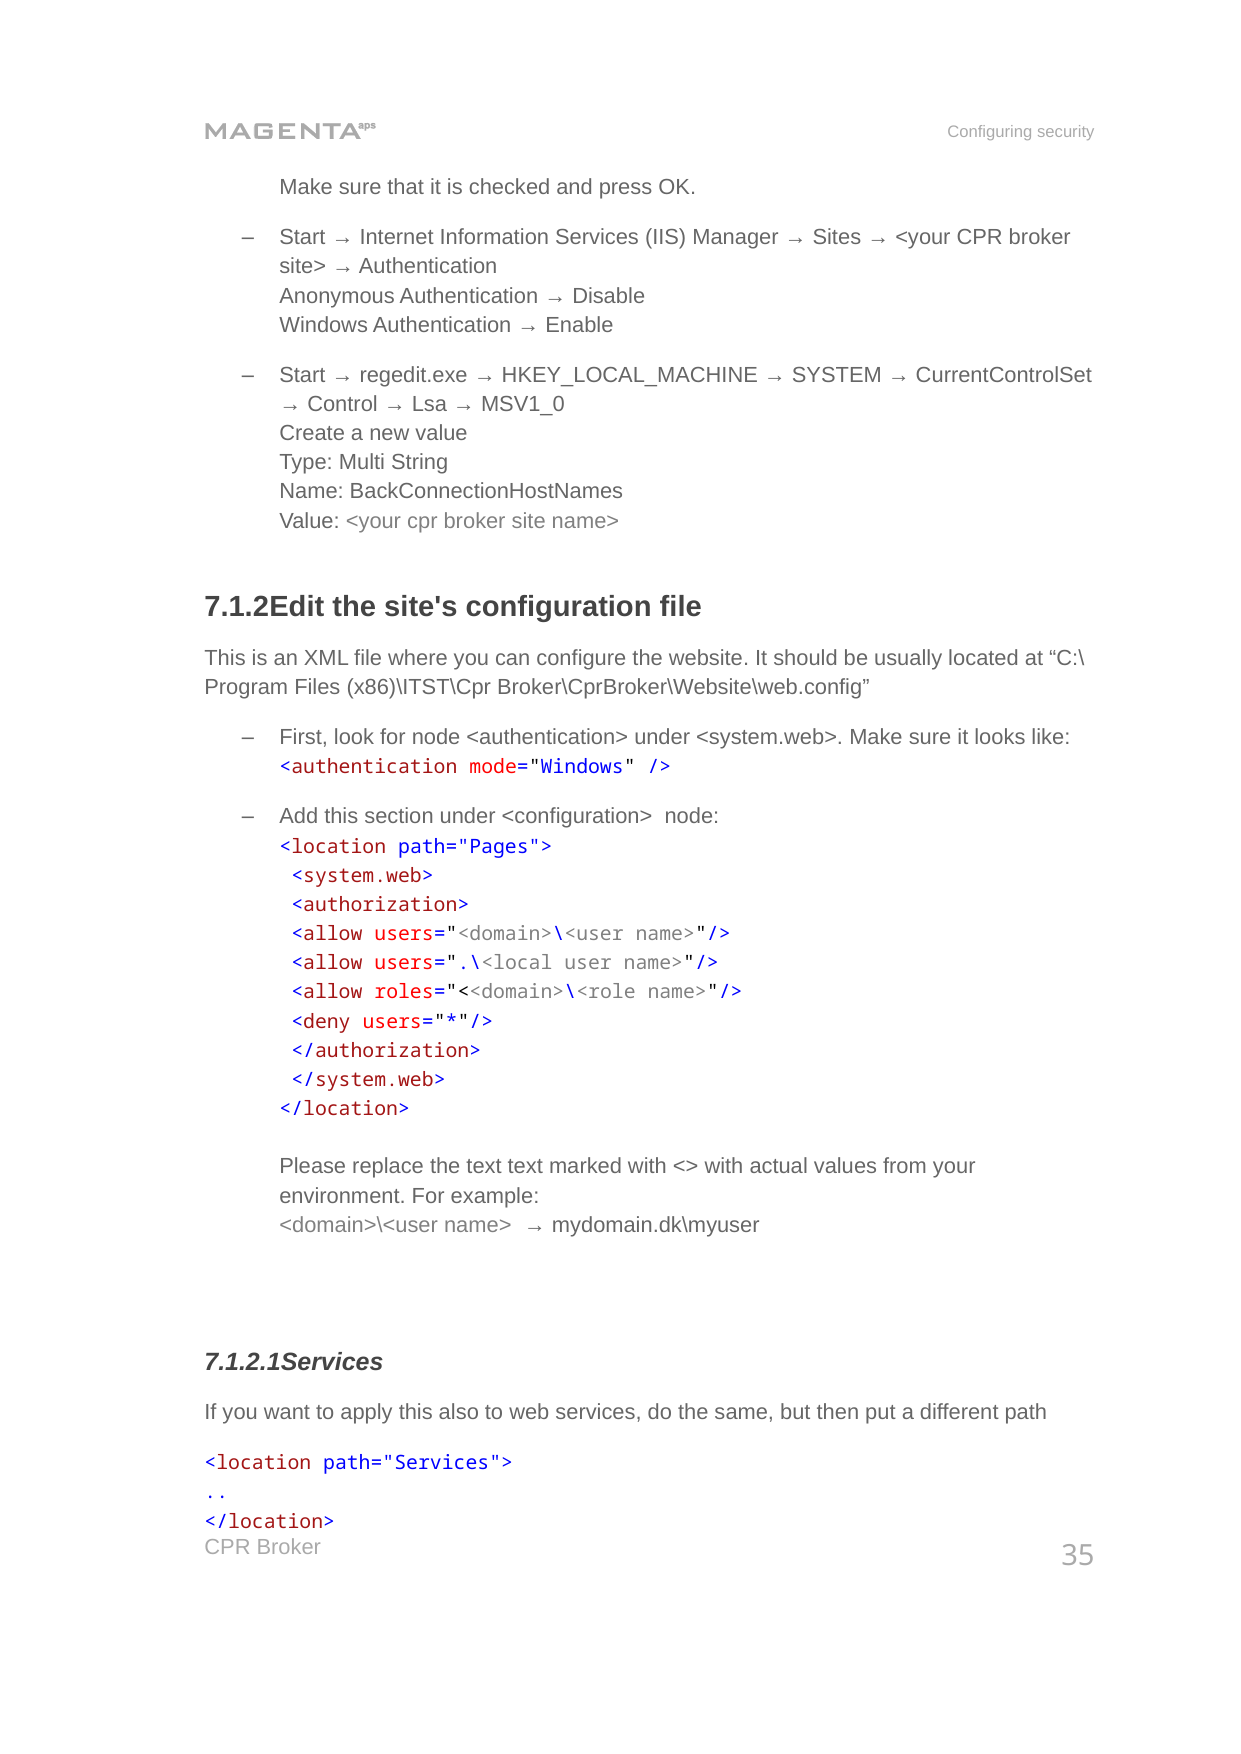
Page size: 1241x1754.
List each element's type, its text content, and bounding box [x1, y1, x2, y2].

text This is an XML file where you can configure the website. It should be usually located at “C:\Program Files (x86)\ITST\Cpr Broker\CprBroker\Website\web.config” [204, 642, 1094, 701]
subtitle Services [204, 1323, 1094, 1382]
text If you want to apply this also to web services, do the same, but then put a different path [204, 1396, 1094, 1426]
subtitle Edit the site's configuration file [204, 569, 1094, 628]
list Make sure that it is checked and press OK. [242, 171, 1094, 201]
list Start → regedit.exe → HKEY_LOCAL_MACHINE → SYSTEM → CurrentControlSet → Control → Lsa → MSV1_0 Create a new value Type: Multi String Name: BackConnectionHostNames Value: <your cpr broker site name> [242, 359, 1094, 534]
list Add this section under <configuration> node: <location path="Pages"> <system.web> <authorization> <allow users="<domain>\<user name>"/> <allow users=".\<local user name>"/> <allow roles="<<domain>\<role name>"/> <deny users="*"/> </authorization> </system.web> </location> Please replace the text text marked with <> with actual values from your environment. For example: <domain>\<user name> → mydomain.dk\myuser [242, 801, 1094, 1238]
text <location path="Services"> .. </location> [204, 1446, 1094, 1534]
list First, look for node <authentication> under <system.web>. Make sure it looks like: <authentication mode="Windows" /> [242, 721, 1094, 780]
list Start → Internet Information Services (IIS) Manager → Sites → <your CPR broker site> → Authentication Anonymous Authentication → Disable Windows Authentication → Enable [242, 221, 1094, 338]
